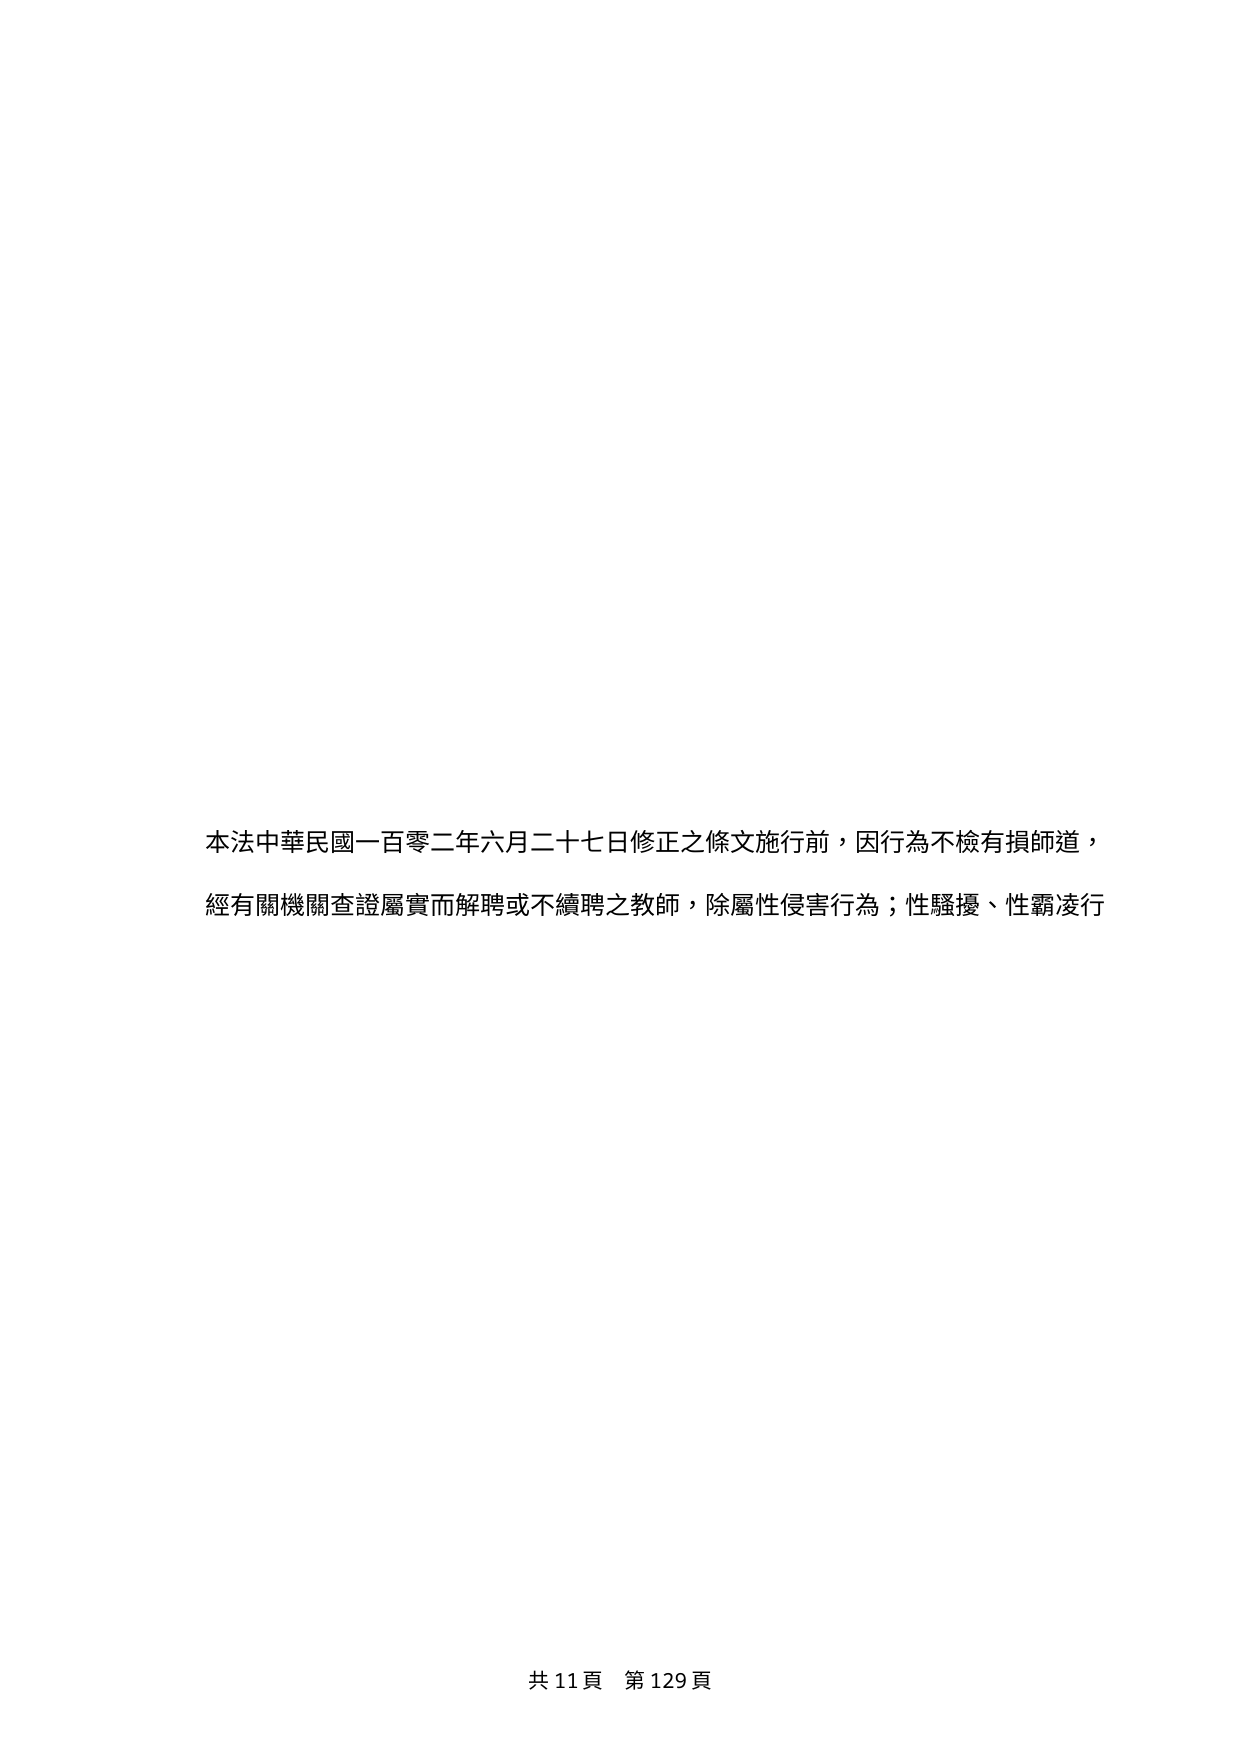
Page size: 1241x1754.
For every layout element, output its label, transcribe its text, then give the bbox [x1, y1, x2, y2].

text 本法中華民國一百零二年六月二十七日修正之條文施行前，因行為不檢有損師道，經有關機關查證屬實而解聘或不續聘之教師，除屬性侵害行為；性騷擾、性霸凌行 [206, 799, 1122, 924]
